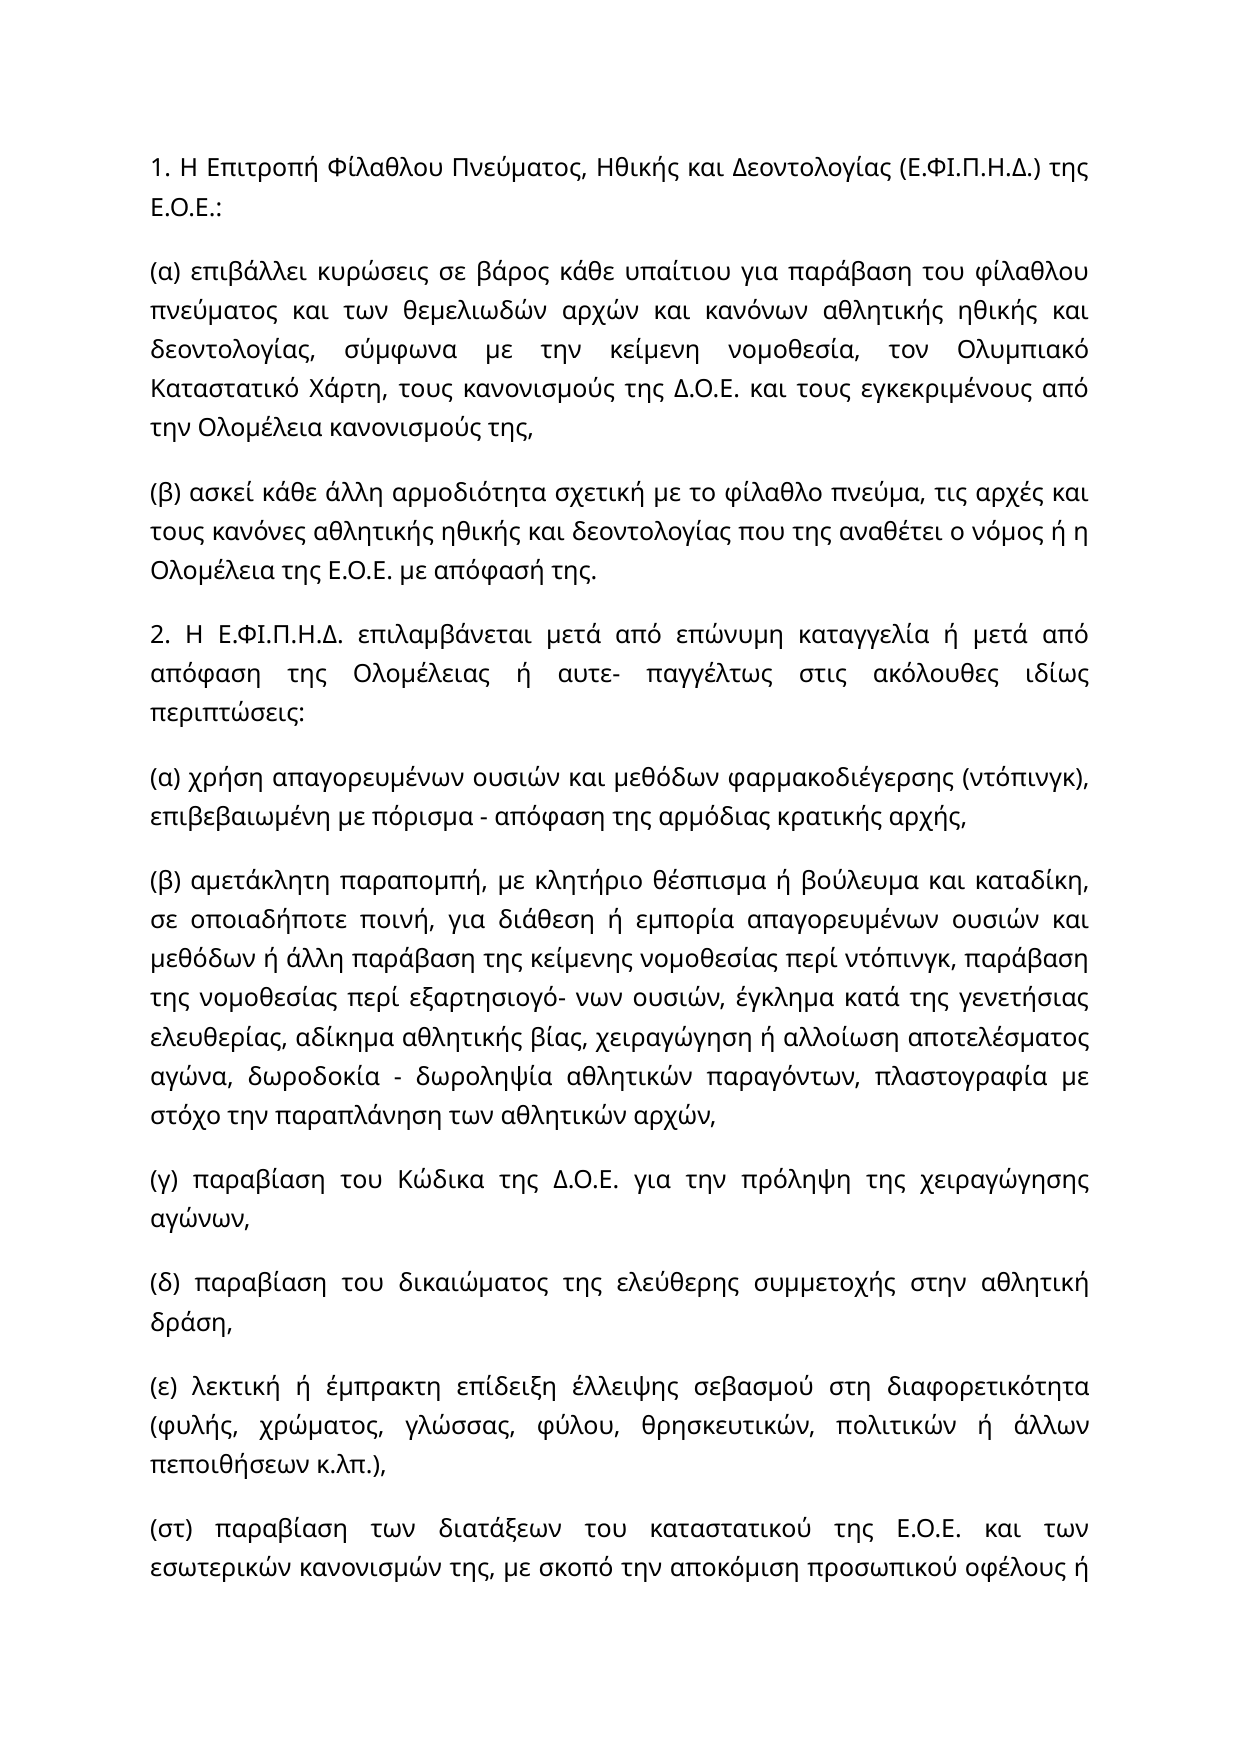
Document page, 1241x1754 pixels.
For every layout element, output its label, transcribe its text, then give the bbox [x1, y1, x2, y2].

text 2. Η Ε.ΦΙ.Π.Η.Δ. επιλαμβάνεται μετά από επώνυμη καταγγελία ή μετά από απόφαση της Ολομέλειας ή αυτε- παγγέλτως στις ακόλουθες ιδίως περιπτώσεις: [150, 617, 1090, 729]
text (β) ασκεί κάθε άλλη αρμοδιότητα σχετική με το φίλαθλο πνεύμα, τις αρχές και τους κανόνες αθλητικής ηθικής και δεοντολογίας που της αναθέτει ο νόμος ή η Ολομέλεια της Ε.Ο.Ε. με απόφασή της. [150, 474, 1090, 587]
text (στ) παραβίαση των διατάξεων του καταστατικού της Ε.Ο.Ε. και των εσωτερικών κανονισμών της, με σκοπό την αποκόμιση προσωπικού οφέλους ή [150, 1511, 1090, 1584]
text (δ) παραβίαση του δικαιώματος της ελεύθερης συμμετοχής στην αθλητική δράση, [150, 1265, 1090, 1338]
text (ε) λεκτική ή έμπρακτη επίδειξη έλλειψης σεβασμού στη διαφορετικότητα (φυλής, χρώματος, γλώσσας, φύλου, θρησκευτικών, πολιτικών ή άλλων πεποιθήσεων κ.λπ.), [150, 1368, 1090, 1481]
text 1. Η Επιτροπή Φίλαθλου Πνεύματος, Ηθικής και Δεοντολογίας (Ε.ΦΙ.Π.Η.Δ.) της Ε.Ο.Ε.: [150, 150, 1090, 223]
text (β) αμετάκλητη παραπομπή, με κλητήριο θέσπισμα ή βούλευμα και καταδίκη, σε οποιαδήποτε ποινή, για διάθεση ή εμπορία απαγορευμένων ουσιών και μεθόδων ή άλλη παράβαση της κείμενης νομοθεσίας περί ντόπινγκ, παράβαση της νομοθεσίας περί εξαρτησιογό- νων ουσιών, έγκλημα κατά της γενετήσιας ελευθερίας, αδίκημα αθλητικής βίας, χειραγώγηση ή αλλοίωση αποτελέσματος αγώνα, δωροδοκία - δωροληψία αθλητικών παραγόντων, πλαστογραφία με στόχο την παραπλάνηση των αθλητικών αρχών, [150, 862, 1090, 1132]
text (α) χρήση απαγορευμένων ουσιών και μεθόδων φαρμακοδιέγερσης (ντόπινγκ), επιβεβαιωμένη με πόρισμα - απόφαση της αρμόδιας κρατικής αρχής, [150, 759, 1090, 832]
text (α) επιβάλλει κυρώσεις σε βάρος κάθε υπαίτιου για παράβαση του φίλαθλου πνεύματος και των θεμελιωδών αρχών και κανόνων αθλητικής ηθικής και δεοντολογίας, σύμφωνα με την κείμενη νομοθεσία, τον Ολυμπιακό Καταστατικό Χάρτη, τους κανονισμούς της Δ.Ο.Ε. και τους εγκεκριμένους από την Ολομέλεια κανονισμούς της, [150, 253, 1090, 444]
text (γ) παραβίαση του Κώδικα της Δ.Ο.Ε. για την πρόληψη της χειραγώγησης αγώνων, [150, 1162, 1090, 1235]
